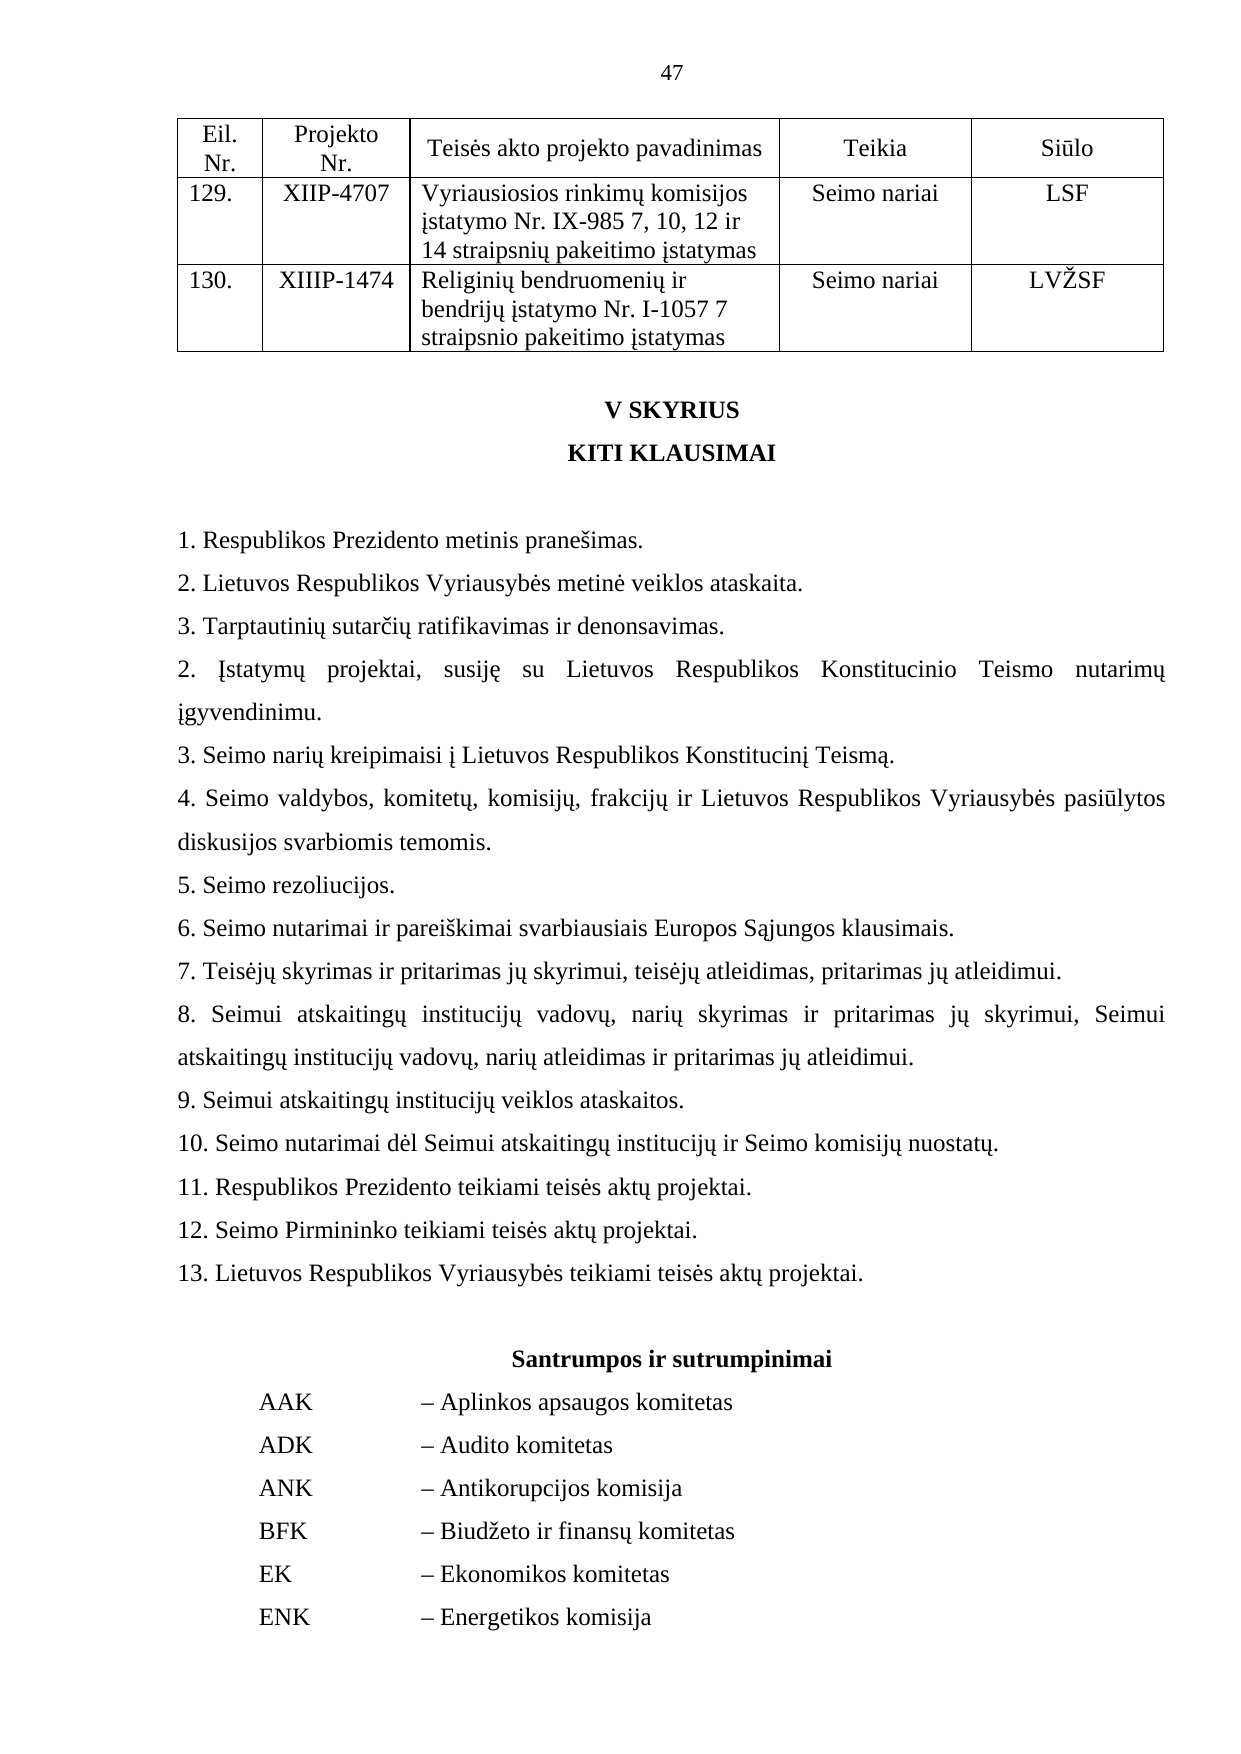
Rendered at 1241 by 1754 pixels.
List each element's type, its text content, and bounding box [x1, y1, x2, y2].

table_header Teisės akto projekto pavadinimas [411, 119, 779, 177]
table_cell – Audito komitetas [410, 1430, 1174, 1473]
table_cell LVŽSF [972, 265, 1163, 351]
table_header – Aplinkos apsaugos komitetas [410, 1387, 1174, 1430]
text 3. Tarptautinių sutarčių ratifikavimas ir denonsavimas. [177, 611, 1167, 640]
table_cell Religinių bendruomenių ir bendrijų įstatymo Nr. I-1057 7 straipsnio pakeitimo įstatymas [411, 265, 779, 351]
table_cell – Ekonomikos komitetas [410, 1559, 1174, 1602]
table_cell – Antikorupcijos komisija [410, 1473, 1174, 1516]
table_cell XIIP-4707 [263, 178, 409, 264]
table_header Projekto Nr. [263, 119, 409, 177]
text 1. Respublikos Prezidento metinis pranešimas. [177, 525, 1167, 553]
text 12. Seimo Pirmininko teikiami teisės aktų projektai. [177, 1215, 1167, 1243]
text 5. Seimo rezoliucijos. [177, 870, 1167, 898]
table_cell 129. [178, 178, 262, 264]
text Santrumpos ir sutrumpinimai [177, 1344, 1167, 1373]
table_cell – Energetikos komisija [410, 1603, 1174, 1631]
table_header Eil. Nr. [178, 119, 262, 177]
text 6. Seimo nutarimai ir pareiškimai svarbiausiais Europos Sąjungos klausimais. [177, 913, 1167, 942]
table_cell Vyriausiosios rinkimų komisijos įstatymo Nr. IX-985 7, 10, 12 ir 14 straipsnių pakeitimo įstatymas [411, 178, 779, 264]
text 2. Lietuvos Respublikos Vyriausybės metinė veiklos ataskaita. [177, 568, 1167, 597]
table_cell ENK [248, 1603, 410, 1631]
text 10. Seimo nutarimai dėl Seimui atskaitingų institucijų ir Seimo komisijų nuostatų. [177, 1128, 1167, 1157]
text KITI KLAUSIMAI [177, 438, 1167, 467]
table_cell ADK [248, 1430, 410, 1473]
text 7. Teisėjų skyrimas ir pritarimas jų skyrimui, teisėjų atleidimas, pritarimas jų atleidimui. [177, 956, 1167, 985]
table_cell ANK [248, 1473, 410, 1516]
table_cell – Biudžeto ir finansų komitetas [410, 1516, 1174, 1559]
text 9. Seimui atskaitingų institucijų veiklos ataskaitos. [177, 1085, 1167, 1114]
text 13. Lietuvos Respublikos Vyriausybės teikiami teisės aktų projektai. [177, 1258, 1167, 1287]
text 8. Seimui atskaitingų institucijų vadovų, narių skyrimas ir pritarimas jų skyrimui, Seimui atskaitingų institucijų vadovų, narių atleidimas ir pritarimas jų atleidimui. [177, 999, 1167, 1071]
table_header Siūlo [972, 119, 1163, 177]
table_cell LSF [972, 178, 1163, 264]
table_header Teikia [780, 119, 971, 177]
table_cell XIIIP-1474 [263, 265, 409, 351]
text 11. Respublikos Prezidento teikiami teisės aktų projektai. [177, 1172, 1167, 1200]
table_cell BFK [248, 1516, 410, 1559]
text V SKYRIUS [177, 395, 1167, 424]
table_cell 130. [178, 265, 262, 351]
text 4. Seimo valdybos, komitetų, komisijų, frakcijų ir Lietuvos Respublikos Vyriausybės pasiūlytos diskusijos svarbiomis temomis. [177, 783, 1167, 855]
table_cell Seimo nariai [780, 265, 971, 351]
text 2. Įstatymų projektai, susiję su Lietuvos Respublikos Konstitucinio Teismo nutarimų įgyvendinimu. [177, 654, 1167, 726]
table_cell EK [248, 1559, 410, 1602]
table_header AAK [248, 1387, 410, 1430]
text 3. Seimo narių kreipimaisi į Lietuvos Respublikos Konstitucinį Teismą. [177, 740, 1167, 769]
table_cell Seimo nariai [780, 178, 971, 264]
